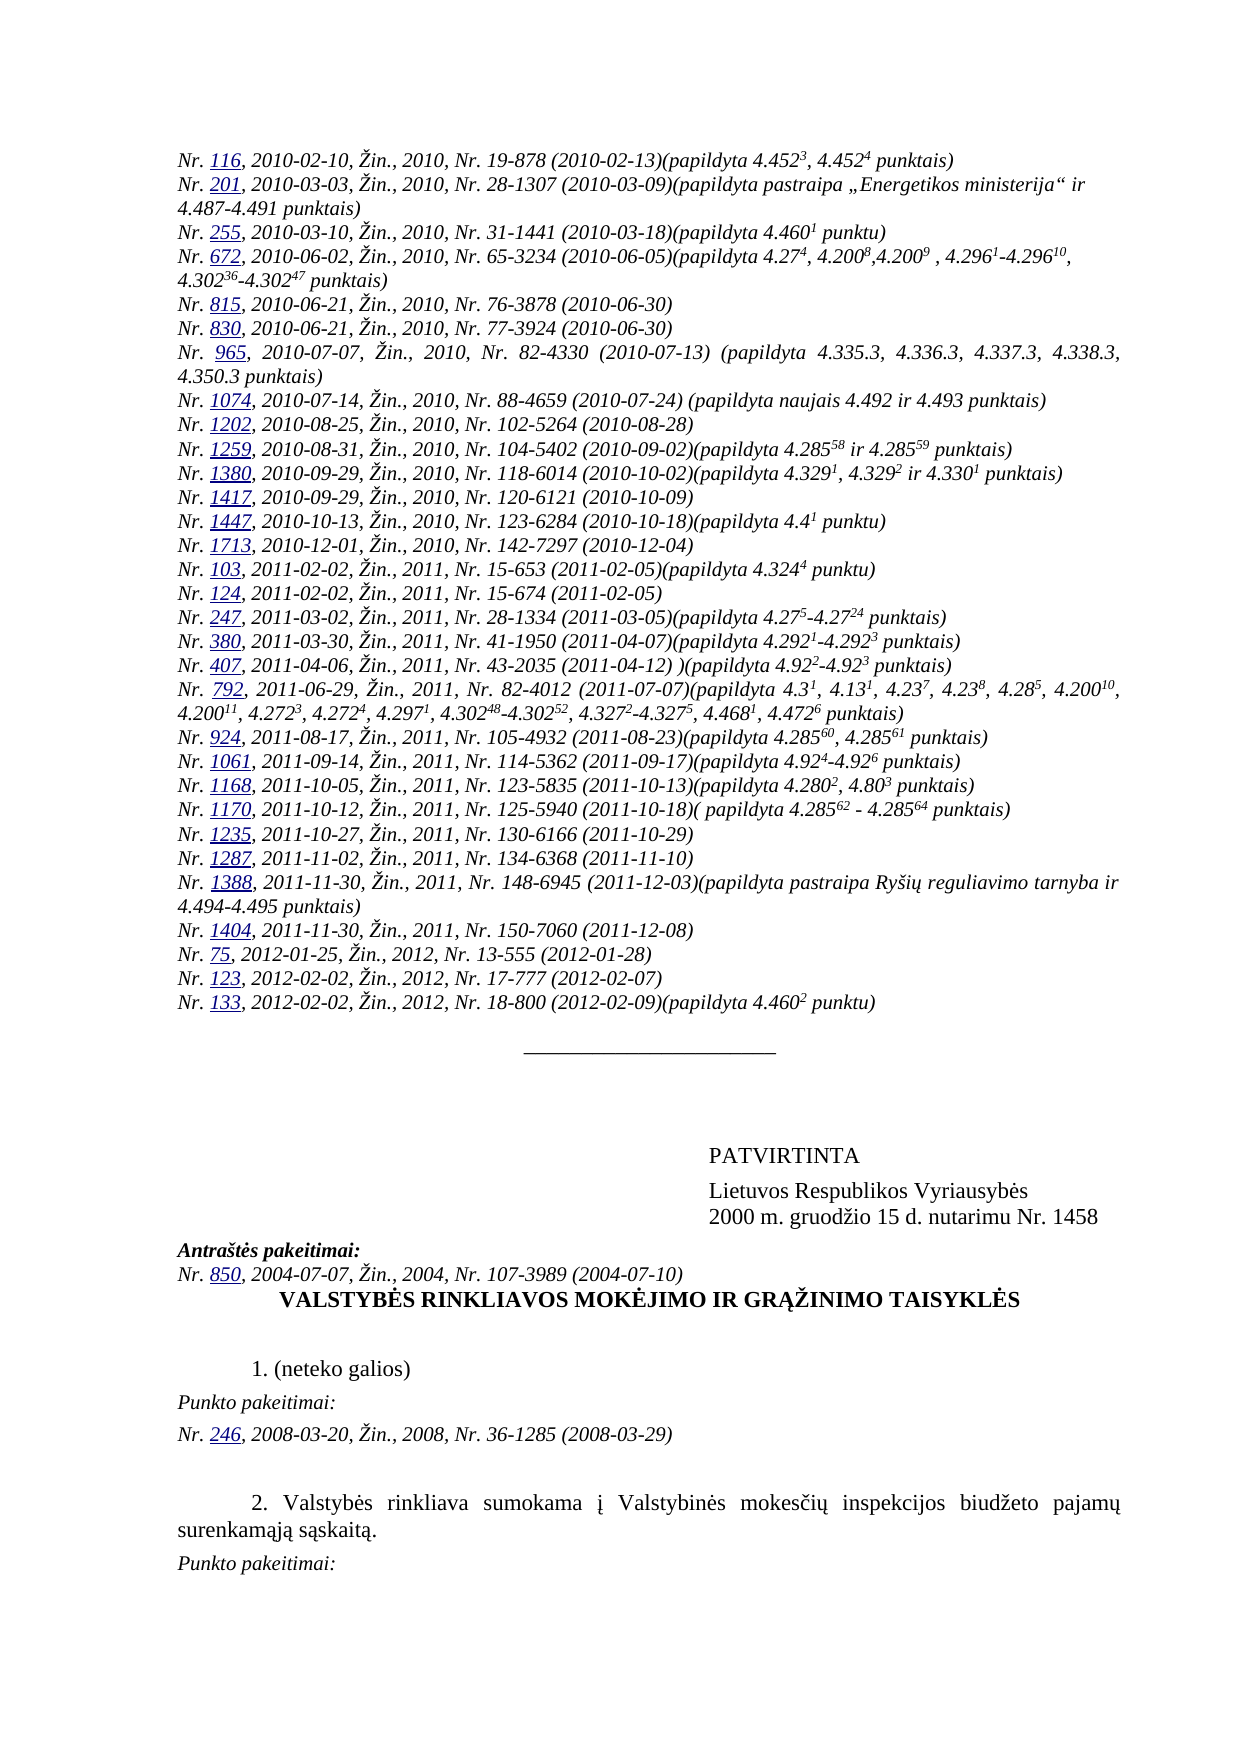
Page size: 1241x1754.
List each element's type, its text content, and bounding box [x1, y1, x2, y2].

text Nr. 1417, 2010-09-29, Žin., 2010, Nr. 120-6121 (2010-10-09) [177, 484, 1122, 509]
text Nr. 407, 2011-04-06, Žin., 2011, Nr. 43-2035 (2011-04-12) )(papildyta 4.922-4.923 punktais) [177, 653, 1122, 677]
text Nr. 1404, 2011-11-30, Žin., 2011, Nr. 150-7060 (2011-12-08) [177, 918, 1122, 942]
text Nr. 75, 2012-01-25, Žin., 2012, Nr. 13-555 (2012-01-28) [177, 942, 1122, 966]
text Nr. 1170, 2011-10-12, Žin., 2011, Nr. 125-5940 (2011-10-18)( papildyta 4.28562 - 4.28564 punktais) [177, 797, 1122, 821]
text Nr. 124, 2011-02-02, Žin., 2011, Nr. 15-674 (2011-02-05) [177, 581, 1122, 605]
text 2. Valstybės rinkliava sumokama į Valstybinės mokesčių inspekcijos biudžeto pajamų surenkamąją sąskaitą. [177, 1489, 1122, 1542]
text Nr. 1235, 2011-10-27, Žin., 2011, Nr. 130-6166 (2011-10-29) [177, 821, 1122, 846]
text Lietuvos Respublikos Vyriausybės 2000 m. gruodžio 15 d. nutarimu Nr. 1458 [709, 1177, 1122, 1229]
text Nr. 1259, 2010-08-31, Žin., 2010, Nr. 104-5402 (2010-09-02)(papildyta 4.28558 ir 4.28559 punktais) [177, 436, 1122, 461]
text Nr. 123, 2012-02-02, Žin., 2012, Nr. 17-777 (2012-02-07) [177, 966, 1122, 990]
text Nr. 116, 2010-02-10, Žin., 2010, Nr. 19-878 (2010-02-13)(papildyta 4.4523, 4.4524 punktais) [177, 148, 1122, 172]
text Nr. 965, 2010-07-07, Žin., 2010, Nr. 82-4330 (2010-07-13) (papildyta 4.335.3, 4.336.3, 4.337.3, 4.338.3, 4.350.3 punktais) [177, 340, 1122, 388]
text Nr. 1202, 2010-08-25, Žin., 2010, Nr. 102-5264 (2010-08-28) [177, 412, 1122, 436]
text Nr. 255, 2010-03-10, Žin., 2010, Nr. 31-1441 (2010-03-18)(papildyta 4.4601 punktu) [177, 220, 1122, 244]
text 1. (neteko galios) [177, 1355, 1122, 1382]
text Nr. 924, 2011-08-17, Žin., 2011, Nr. 105-4932 (2011-08-23)(papildyta 4.28560, 4.28561 punktais) [177, 725, 1122, 749]
text Nr. 1388, 2011-11-30, Žin., 2011, Nr. 148-6945 (2011-12-03)(papildyta pastraipa Ryšių reguliavimo tarnyba ir 4.494-4.495 punktais) [177, 869, 1122, 918]
text Nr. 815, 2010-06-21, Žin., 2010, Nr. 76-3878 (2010-06-30) [177, 292, 1122, 316]
text Punkto pakeitimai: [177, 1390, 1122, 1414]
text Nr. 201, 2010-03-03, Žin., 2010, Nr. 28-1307 (2010-03-09)(papildyta pastraipa „Energetikos ministerija“ ir 4.487-4.491 punktais) [177, 172, 1122, 220]
text Patvirtinta [709, 1142, 1122, 1168]
text Nr. 1287, 2011-11-02, Žin., 2011, Nr. 134-6368 (2011-11-10) [177, 846, 1122, 869]
text Nr. 792, 2011-06-29, Žin., 2011, Nr. 82-4012 (2011-07-07)(papildyta 4.31, 4.131, 4.237, 4.238, 4.285, 4.20010, 4.20011, 4.2723, 4.2724, 4.2971, 4.30248-4.30252, 4.3272-4.3275, 4.4681, 4.4726 punktais) [177, 677, 1122, 725]
text –––––––––––––––––––––– [177, 1038, 1122, 1064]
text Nr. 1168, 2011-10-05, Žin., 2011, Nr. 123-5835 (2011-10-13)(papildyta 4.2802, 4.803 punktais) [177, 773, 1122, 797]
text Nr. 672, 2010-06-02, Žin., 2010, Nr. 65-3234 (2010-06-05)(papildyta 4.274, 4.2008,4.2009 , 4.2961-4.29610, 4.30236-4.30247 punktais) [177, 244, 1122, 292]
text Antraštės pakeitimai: [177, 1238, 1122, 1262]
text Punkto pakeitimai: [177, 1551, 1122, 1574]
text Nr. 1447, 2010-10-13, Žin., 2010, Nr. 123-6284 (2010-10-18)(papildyta 4.41 punktu) [177, 509, 1122, 533]
text Nr. 246, 2008-03-20, Žin., 2008, Nr. 36-1285 (2008-03-29) [177, 1422, 1122, 1446]
text Nr. 1380, 2010-09-29, Žin., 2010, Nr. 118-6014 (2010-10-02)(papildyta 4.3291, 4.3292 ir 4.3301 punktais) [177, 461, 1122, 484]
text Nr. 1713, 2010-12-01, Žin., 2010, Nr. 142-7297 (2010-12-04) [177, 533, 1122, 557]
text Nr. 850, 2004-07-07, Žin., 2004, Nr. 107-3989 (2004-07-10) [177, 1262, 1122, 1286]
text Nr. 380, 2011-03-30, Žin., 2011, Nr. 41-1950 (2011-04-07)(papildyta 4.2921-4.2923 punktais) [177, 629, 1122, 653]
text Nr. 247, 2011-03-02, Žin., 2011, Nr. 28-1334 (2011-03-05)(papildyta 4.275-4.2724 punktais) [177, 605, 1122, 629]
text Nr. 133, 2012-02-02, Žin., 2012, Nr. 18-800 (2012-02-09)(papildyta 4.4602 punktu) [177, 990, 1122, 1014]
text Nr. 830, 2010-06-21, Žin., 2010, Nr. 77-3924 (2010-06-30) [177, 316, 1122, 340]
text Nr. 1074, 2010-07-14, Žin., 2010, Nr. 88-4659 (2010-07-24) (papildyta naujais 4.492 ir 4.493 punktais) [177, 388, 1122, 412]
text Nr. 1061, 2011-09-14, Žin., 2011, Nr. 114-5362 (2011-09-17)(papildyta 4.924-4.926 punktais) [177, 749, 1122, 773]
text Nr. 103, 2011-02-02, Žin., 2011, Nr. 15-653 (2011-02-05)(papildyta 4.3244 punktu) [177, 557, 1122, 581]
text VALSTYBĖS RINKLIAVOS MOKĖJIMO IR GRĄŽINIMO TAISYKLĖS [177, 1286, 1122, 1312]
